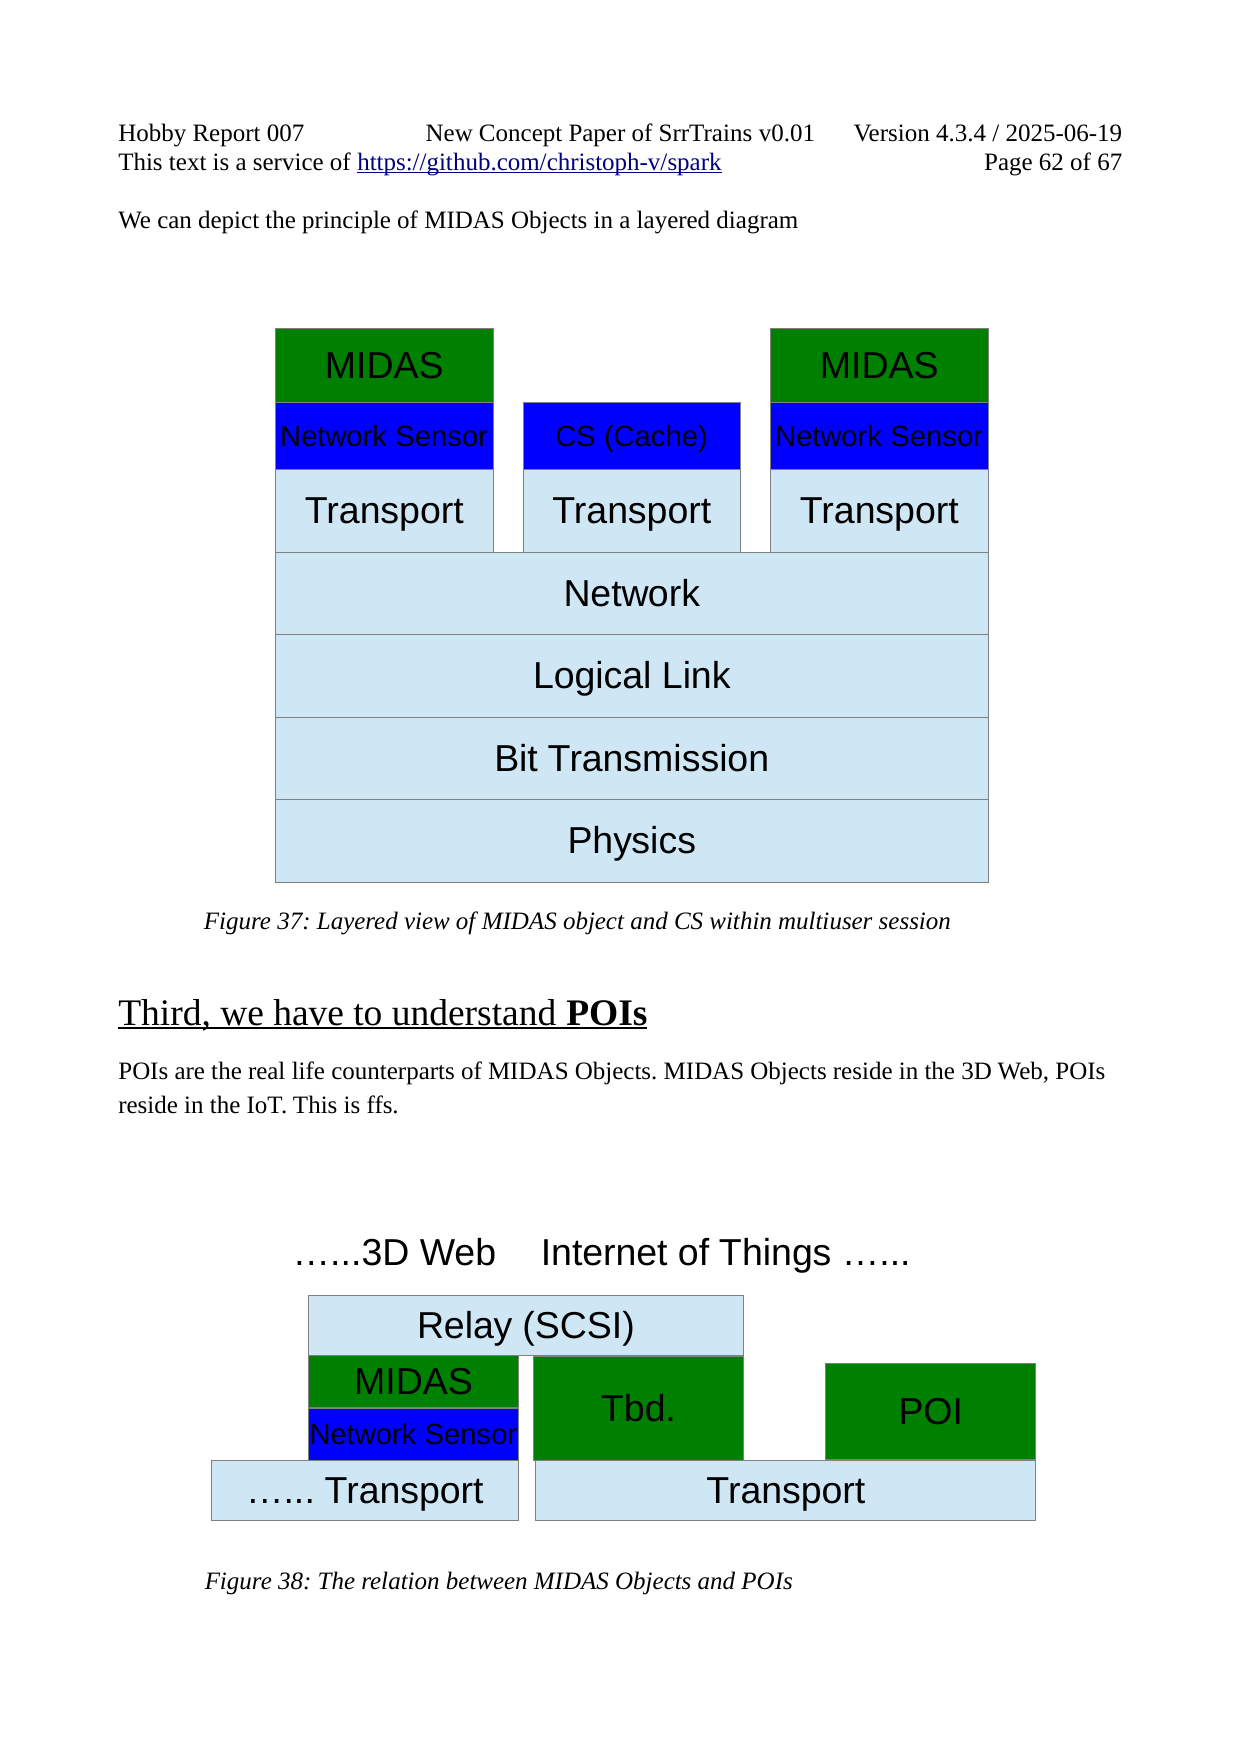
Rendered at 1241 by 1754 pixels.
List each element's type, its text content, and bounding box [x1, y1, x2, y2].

text Figure 37: Layered view of MIDAS object and CS within multiuser session [204, 316, 1036, 935]
text POIs are the real life counterparts of MIDAS Objects. MIDAS Objects reside in the 3D Web, POIs reside in the IoT. This is ffs. [118, 1056, 1122, 1119]
text Figure 38: The relation between MIDAS Objects and POIs [204, 1202, 1036, 1594]
text Third, we have to understand POIs [118, 990, 1122, 1033]
text We can depict the principle of MIDAS Objects in a layered diagram [118, 205, 1122, 234]
